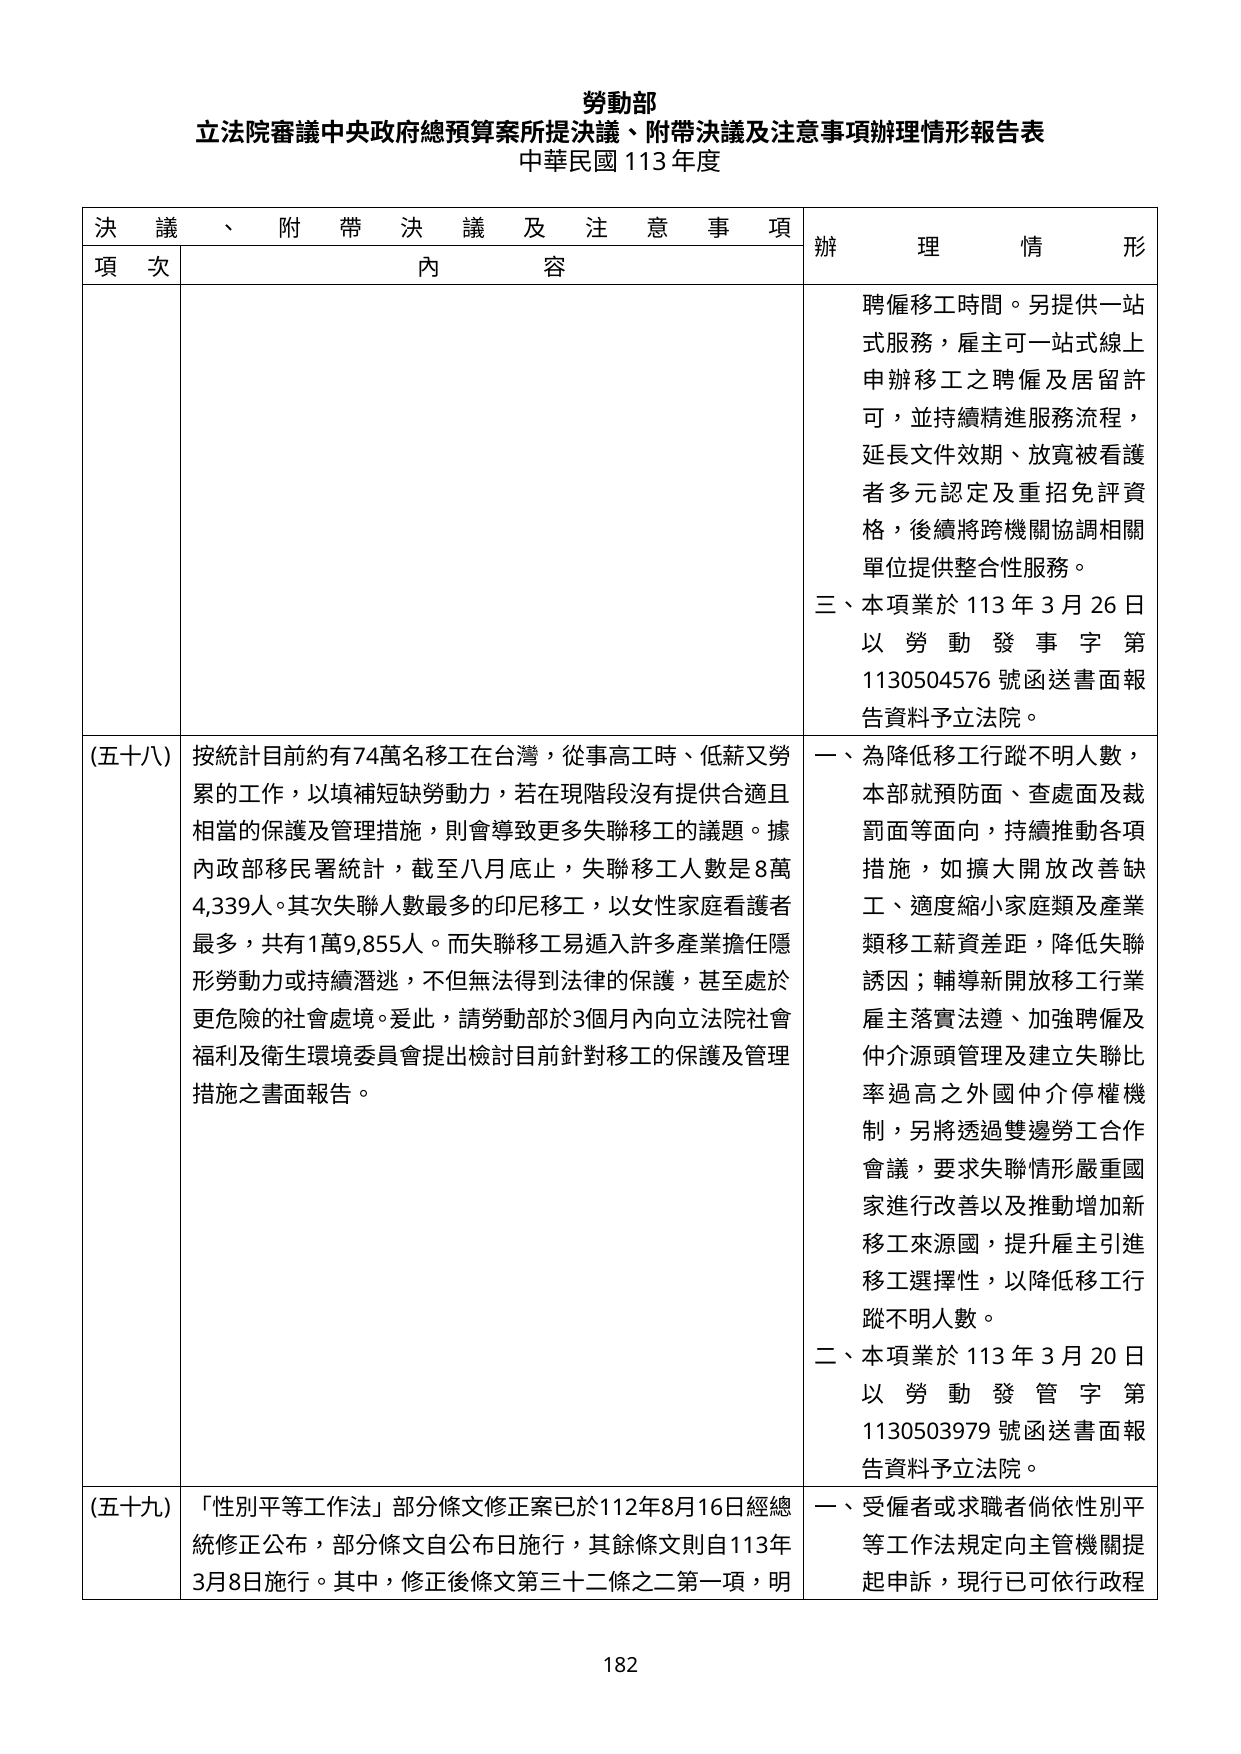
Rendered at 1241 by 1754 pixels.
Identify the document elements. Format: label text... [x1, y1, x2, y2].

table_cell 內 容 [181, 246, 803, 284]
table_cell (五十九) [83, 1487, 180, 1599]
table_cell 項次 [83, 246, 180, 284]
table_cell 為降低移工行蹤不明人數，本部就預防面、查處面及裁罰面等面向，持續推動各項措施，如擴大開放改善缺工、適度縮小家庭類及產業類移工薪資差距，降低失聯誘因；輔導新開放移工行業雇主落實法遵、加強聘僱及仲介源頭管理及建立失聯比率過高之外國仲介停權機制，另將透過雙邊勞工合作會議，要求失聯情形嚴重國家進行改善以及推動增加新移工來源國，提升雇主引進移工選擇性，以降低移工行蹤不明人數。 本項業於113年3月20日以勞動發管字第1130503979號函送書面報告資料予立法院。 [804, 736, 1157, 1486]
table_header 辦理情形 [804, 208, 1157, 284]
table_cell 「性別平等工作法」部分條文修正案已於112年8月16日經總統修正公布，部分條文自公布日施行，其餘條文則自113年3月8日施行。其中，修正後條文第三十二條之二第一項，明 [181, 1487, 803, 1599]
table_cell 按統計目前約有74萬名移工在台灣，從事高工時、低薪又勞累的工作，以填補短缺勞動力，若在現階段沒有提供合適且相當的保護及管理措施，則會導致更多失聯移工的議題。據內政部移民署統計，截至八月底止，失聯移工人數是8萬4,339人。其次失聯人數最多的印尼移工，以女性家庭看護者最多，共有1萬9,855人。而失聯移工易遁入許多產業擔任隱形勞動力或持續潛逃，不但無法得到法律的保護，甚至處於更危險的社會處境。爰此，請勞動部於3個月內向立法院社會福利及衛生環境委員會提出檢討目前針對移工的保護及管理措施之書面報告。 [181, 736, 803, 1486]
table_cell [83, 285, 180, 735]
table_cell (五十八) [83, 736, 180, 1486]
table_cell 受僱者或求職者倘依性別平等工作法規定向主管機關提起申訴，現行已可依行政程 [804, 1487, 1157, 1599]
table_cell [181, 285, 803, 735]
table_cell 聘僱移工時間。另提供一站式服務，雇主可一站式線上申辦移工之聘僱及居留許可，並持續精進服務流程，延長文件效期、放寬被看護者多元認定及重招免評資格，後續將跨機關協調相關單位提供整合性服務。 本項業於113年3月26日以勞動發事字第1130504576號函送書面報告資料予立法院。 [804, 285, 1157, 735]
table_header 決議、附帶決議及注意事項 [83, 208, 803, 245]
